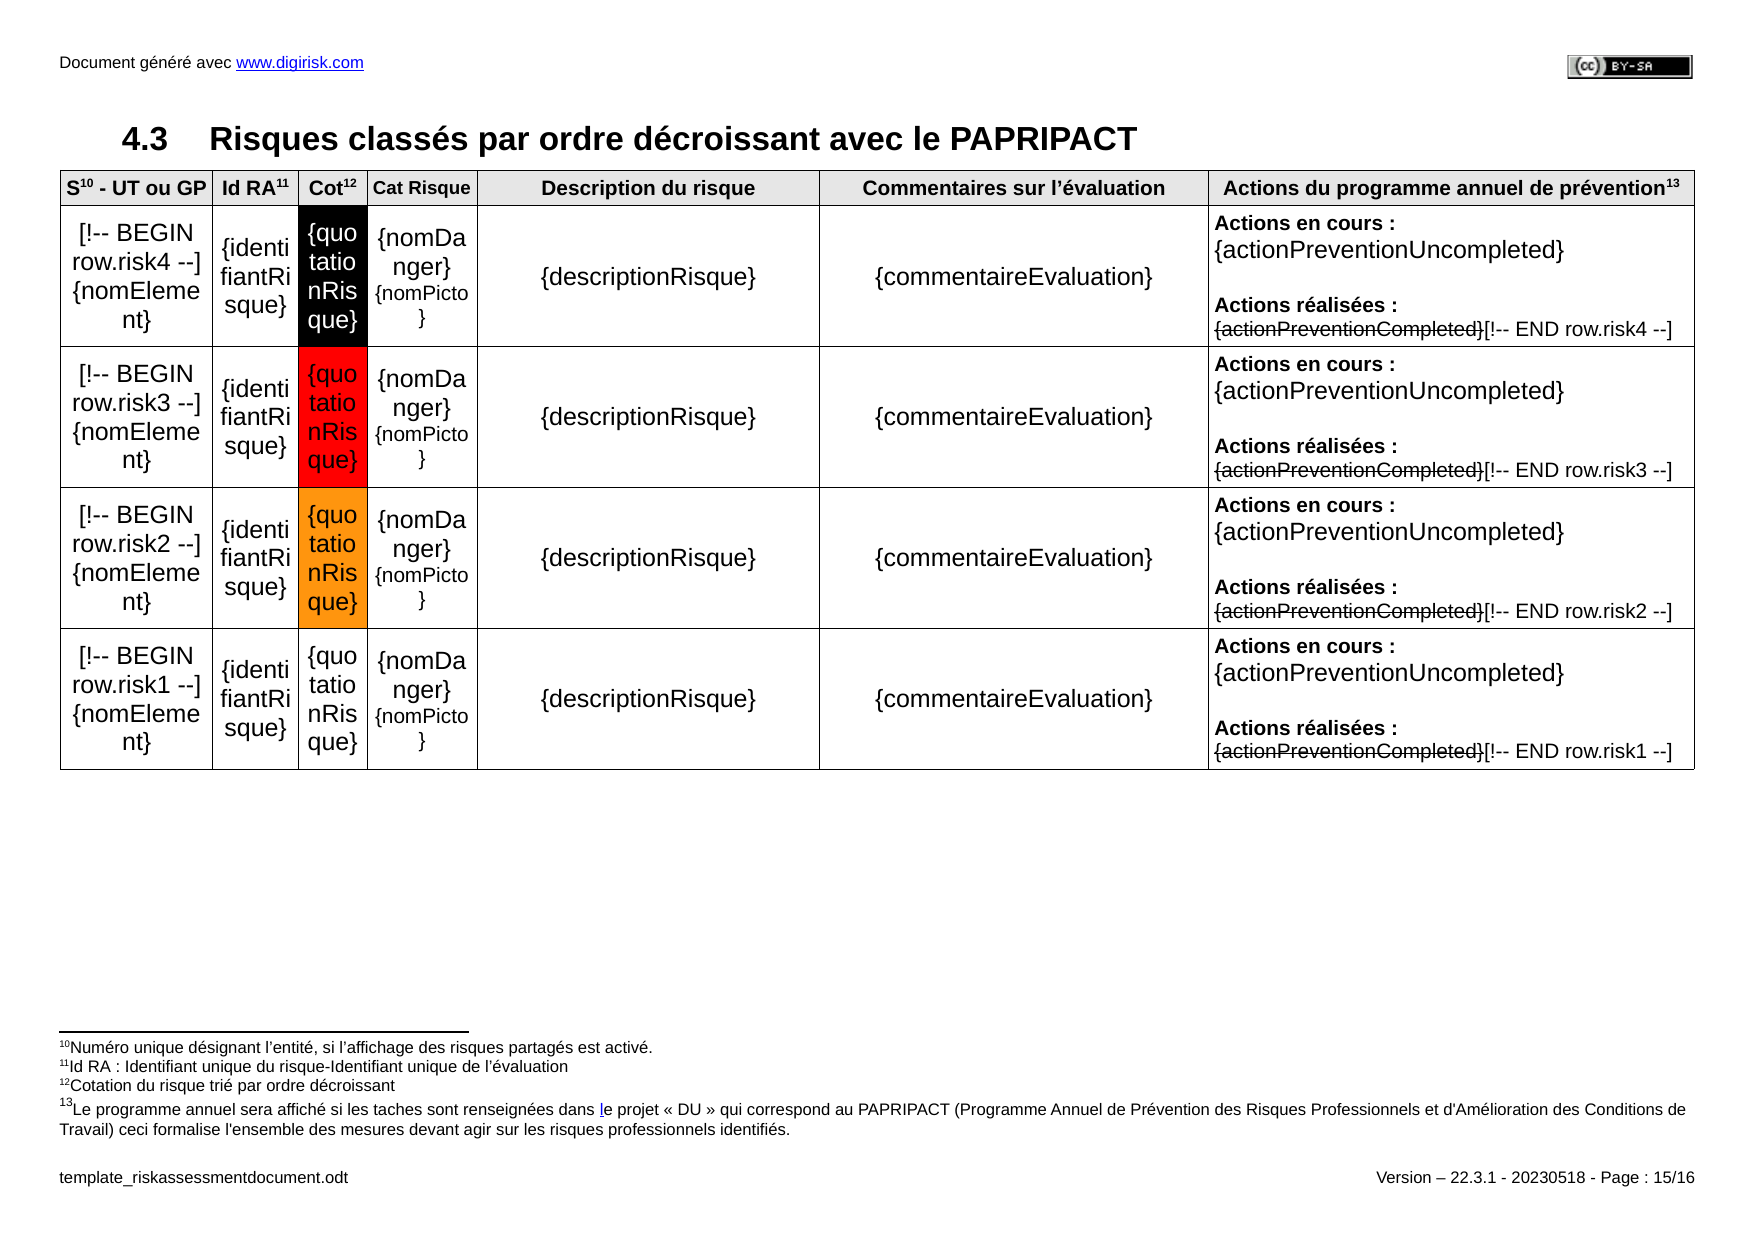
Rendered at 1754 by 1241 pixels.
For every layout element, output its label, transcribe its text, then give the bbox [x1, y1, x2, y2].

table_cell {commentaireEvaluation} [820, 347, 1208, 487]
table_cell Actions en cours : {actionPreventionUncompleted} Actions réalisées : {actionPreventionCompleted}[!-- END row.risk4 --] [1209, 206, 1694, 346]
table_header Id RA [213, 171, 298, 205]
table_cell {commentaireEvaluation} [820, 488, 1208, 628]
table_cell Actions en cours : {actionPreventionUncompleted} Actions réalisées : {actionPreventionCompleted}[!-- END row.risk3 --] [1209, 347, 1694, 487]
table_cell {descriptionRisque} [478, 206, 819, 346]
table_header S - UT ou GP [61, 171, 212, 205]
table_header Commentaires sur l’évaluation [820, 171, 1208, 205]
table_cell [!-- BEGIN row.risk4 --]{nomElement} [61, 206, 212, 346]
subtitle Risques classés par ordre décroissant avec le PAPRIPACT [122, 119, 1695, 157]
table_cell {quotationRisque} [299, 206, 367, 346]
table_cell Actions en cours : {actionPreventionUncompleted} Actions réalisées : {actionPreventionCompleted}[!-- END row.risk2 --] [1209, 488, 1694, 628]
table_cell {identifiantRisque} [213, 206, 298, 346]
table_cell {identifiantRisque} [213, 488, 298, 628]
table_cell {identifiantRisque} [213, 347, 298, 487]
table_cell {quotationRisque} [299, 488, 367, 628]
table_cell {descriptionRisque} [478, 629, 819, 769]
table_header Cat Risque [368, 171, 477, 205]
table_cell [!-- BEGIN row.risk3 --]{nomElement} [61, 347, 212, 487]
table_cell [!-- BEGIN row.risk2 --]{nomElement} [61, 488, 212, 628]
table_header Actions du programme annuel de prévention [1209, 171, 1694, 205]
table_cell {commentaireEvaluation} [820, 206, 1208, 346]
table_cell {identifiantRisque} [213, 629, 298, 769]
table_cell {quotationRisque} [299, 347, 367, 487]
picture [1567, 55, 1693, 79]
table_cell [!-- BEGIN row.risk1 --]{nomElement} [61, 629, 212, 769]
table_cell {descriptionRisque} [478, 347, 819, 487]
table_cell {commentaireEvaluation} [820, 629, 1208, 769]
table_cell Actions en cours : {actionPreventionUncompleted} Actions réalisées : {actionPreventionCompleted}[!-- END row.risk1 --] [1209, 629, 1694, 769]
table_cell {nomDanger} {nomPicto} [368, 347, 477, 487]
table_cell {descriptionRisque} [478, 488, 819, 628]
table_cell {nomDanger} {nomPicto} [368, 629, 477, 769]
table_header Cot [299, 171, 367, 205]
table_cell {nomDanger} {nomPicto} [368, 488, 477, 628]
table_cell {quotationRisque} [299, 629, 367, 769]
table_cell {nomDanger} {nomPicto} [368, 206, 477, 346]
table_header Description du risque [478, 171, 819, 205]
